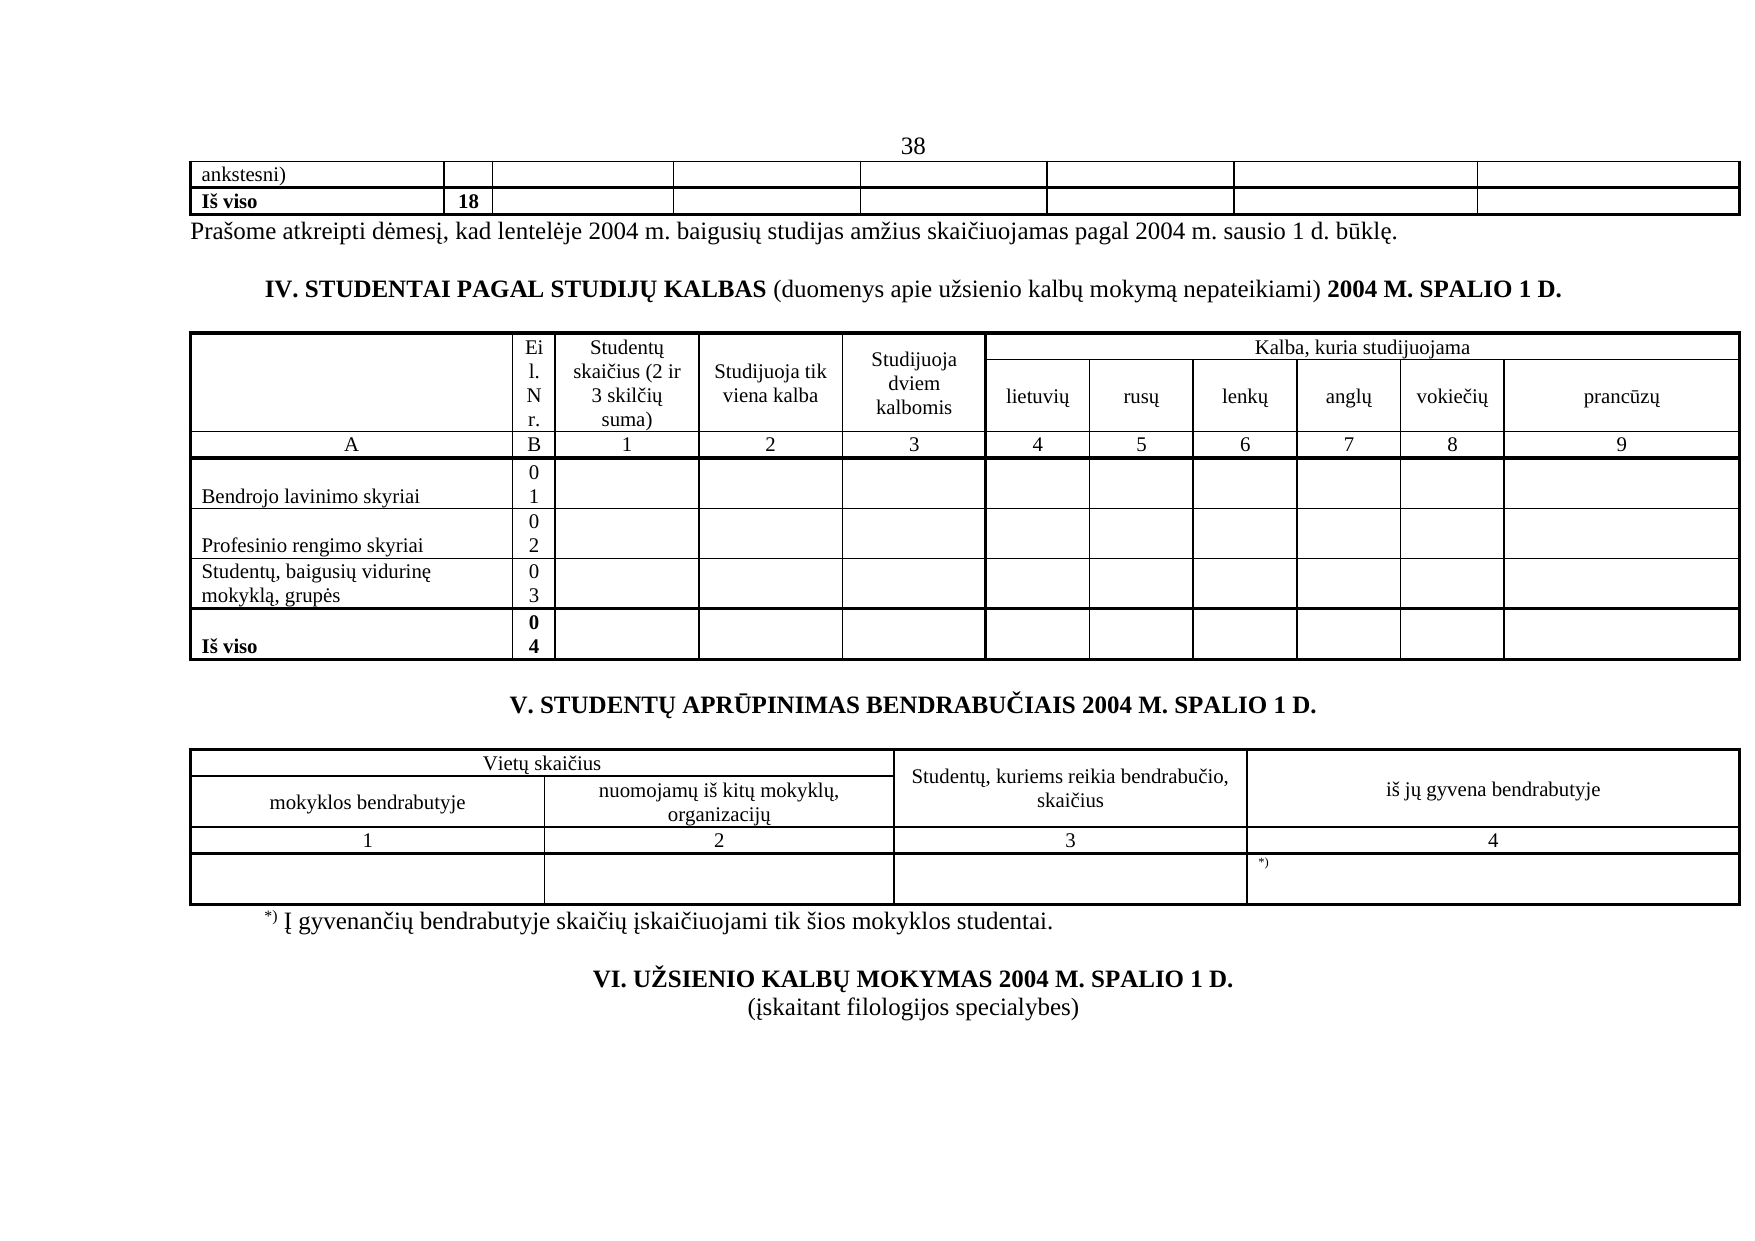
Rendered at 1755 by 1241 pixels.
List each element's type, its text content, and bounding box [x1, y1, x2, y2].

table_cell [987, 509, 1089, 557]
table_cell [1048, 189, 1233, 213]
table_cell [1505, 610, 1738, 658]
table_cell 04 [513, 610, 554, 658]
text *) Į gyvenančių bendrabutyje skaičių įskaičiuojami tik šios mokyklos studentai. [190, 906, 1636, 935]
table_cell 3 [895, 828, 1246, 852]
table_header studijuoja dviem kalbomis [843, 335, 984, 431]
table_cell [987, 610, 1089, 658]
table_cell [1401, 460, 1503, 508]
table_cell [1298, 509, 1400, 557]
table_cell 2 [545, 828, 893, 852]
table_cell [445, 162, 492, 186]
table_cell [843, 610, 984, 658]
table_cell [556, 509, 698, 557]
table_cell 01 [513, 460, 554, 508]
table_cell [861, 189, 1046, 213]
table_cell [700, 559, 842, 607]
table_cell [700, 460, 842, 508]
text IV. studentai pagal studijų kalbas (duomenys apie užsienio kalbų mokymą nepateikiami) 2004 m. spalio 1 d. [190, 274, 1636, 303]
table_cell [1194, 509, 1296, 557]
table_cell [493, 162, 673, 186]
table_cell [192, 879, 544, 903]
table_cell [1090, 559, 1192, 607]
text VI. užsienio kalbų mokymas 2004 m. spalio 1 d. [190, 964, 1636, 992]
table_cell Iš viso [192, 610, 512, 658]
table_cell [556, 559, 698, 607]
table_cell [1401, 559, 1503, 607]
table_cell 7 [1298, 432, 1400, 456]
table_cell 5 [1090, 432, 1192, 456]
table_cell [861, 162, 1046, 186]
table_cell [1298, 610, 1400, 658]
table_cell [895, 879, 1246, 903]
table_cell [1505, 509, 1738, 557]
table_cell rusų [1090, 360, 1192, 431]
table_cell [1090, 610, 1192, 658]
table_cell [843, 460, 984, 508]
table_cell [700, 610, 842, 658]
table_header Vietų skaičius [192, 751, 893, 775]
table_cell Iš viso [192, 189, 443, 213]
table_cell lietuvių [987, 360, 1089, 431]
table_header Eil.Nr. [513, 335, 554, 431]
table_cell [674, 189, 860, 213]
table_cell vokiečių [1401, 360, 1503, 431]
table_cell [1505, 559, 1738, 607]
table_cell [1478, 162, 1738, 186]
table_cell Profesinio rengimo skyriai [192, 509, 512, 557]
table_cell [700, 509, 842, 557]
table_cell B [513, 432, 554, 456]
table_header iš jų gyvena bendrabutyje [1248, 751, 1738, 826]
table_cell [1235, 162, 1477, 186]
table_cell [1248, 879, 1738, 903]
table_cell Studentų, baigusių vidurinę mokyklą, grupės [192, 559, 512, 607]
table_cell [1401, 610, 1503, 658]
table_cell [1298, 559, 1400, 607]
table_cell 9 [1505, 432, 1738, 456]
table_cell [1235, 189, 1477, 213]
table_cell [493, 189, 673, 213]
table_cell [674, 162, 860, 186]
table_cell [1194, 460, 1296, 508]
table_cell [1194, 559, 1296, 607]
table_cell [987, 460, 1089, 508]
table_cell [1478, 189, 1738, 213]
table_cell [545, 879, 893, 903]
table_cell anglų [1298, 360, 1400, 431]
table_cell [556, 610, 698, 658]
table_cell [1048, 162, 1233, 186]
table_header Studentų, kuriems reikia bendrabučio, skaičius [895, 751, 1246, 826]
text (įskaitant filologijos specialybes) [190, 992, 1636, 1021]
table_cell [545, 855, 893, 879]
table_cell [987, 559, 1089, 607]
table_header studijuoja tik viena kalba [700, 335, 842, 431]
table_cell 1 [556, 432, 698, 456]
table_header [192, 335, 512, 431]
table_cell [1194, 610, 1296, 658]
table_cell prancūzų [1505, 360, 1738, 431]
table_cell [192, 855, 544, 879]
table_cell mokyklos bendrabutyje [192, 777, 544, 826]
table_cell 4 [1248, 828, 1738, 852]
table_cell [556, 460, 698, 508]
text V. Studentų aprūpinimas bendrabučiais 2004 m. spalio 1 d. [190, 690, 1636, 719]
table_cell [895, 855, 1246, 879]
table_cell [843, 509, 984, 557]
table_cell 18 [445, 189, 492, 213]
table_cell 6 [1194, 432, 1296, 456]
table_cell 4 [987, 432, 1089, 456]
table_cell A [192, 432, 512, 456]
table_cell ankstesni) [192, 162, 443, 186]
table_cell 2 [700, 432, 842, 456]
table_cell lenkų [1194, 360, 1296, 431]
table_header Studentų skaičius (2 ir 3 skilčių suma) [556, 335, 698, 431]
table_header Kalba, kuria studijuojama [987, 335, 1738, 359]
table_cell [843, 559, 984, 607]
text Prašome atkreipti dėmesį, kad lentelėje 2004 m. baigusių studijas amžius skaičiuojamas pagal 2004 m. sausio 1 d. būklę. [190, 216, 1636, 245]
table_cell 03 [513, 559, 554, 607]
table_cell [1090, 460, 1192, 508]
table_cell 1 [192, 828, 544, 852]
table_cell *) [1248, 855, 1738, 879]
table_cell 3 [843, 432, 984, 456]
table_cell 02 [513, 509, 554, 557]
table_cell [1401, 509, 1503, 557]
table_cell [1090, 509, 1192, 557]
table_cell [1298, 460, 1400, 508]
table_cell 8 [1401, 432, 1503, 456]
table_cell Bendrojo lavinimo skyriai [192, 460, 512, 508]
table_cell [1505, 460, 1738, 508]
table_cell nuomojamų iš kitų mokyklų, organizacijų [545, 777, 893, 826]
